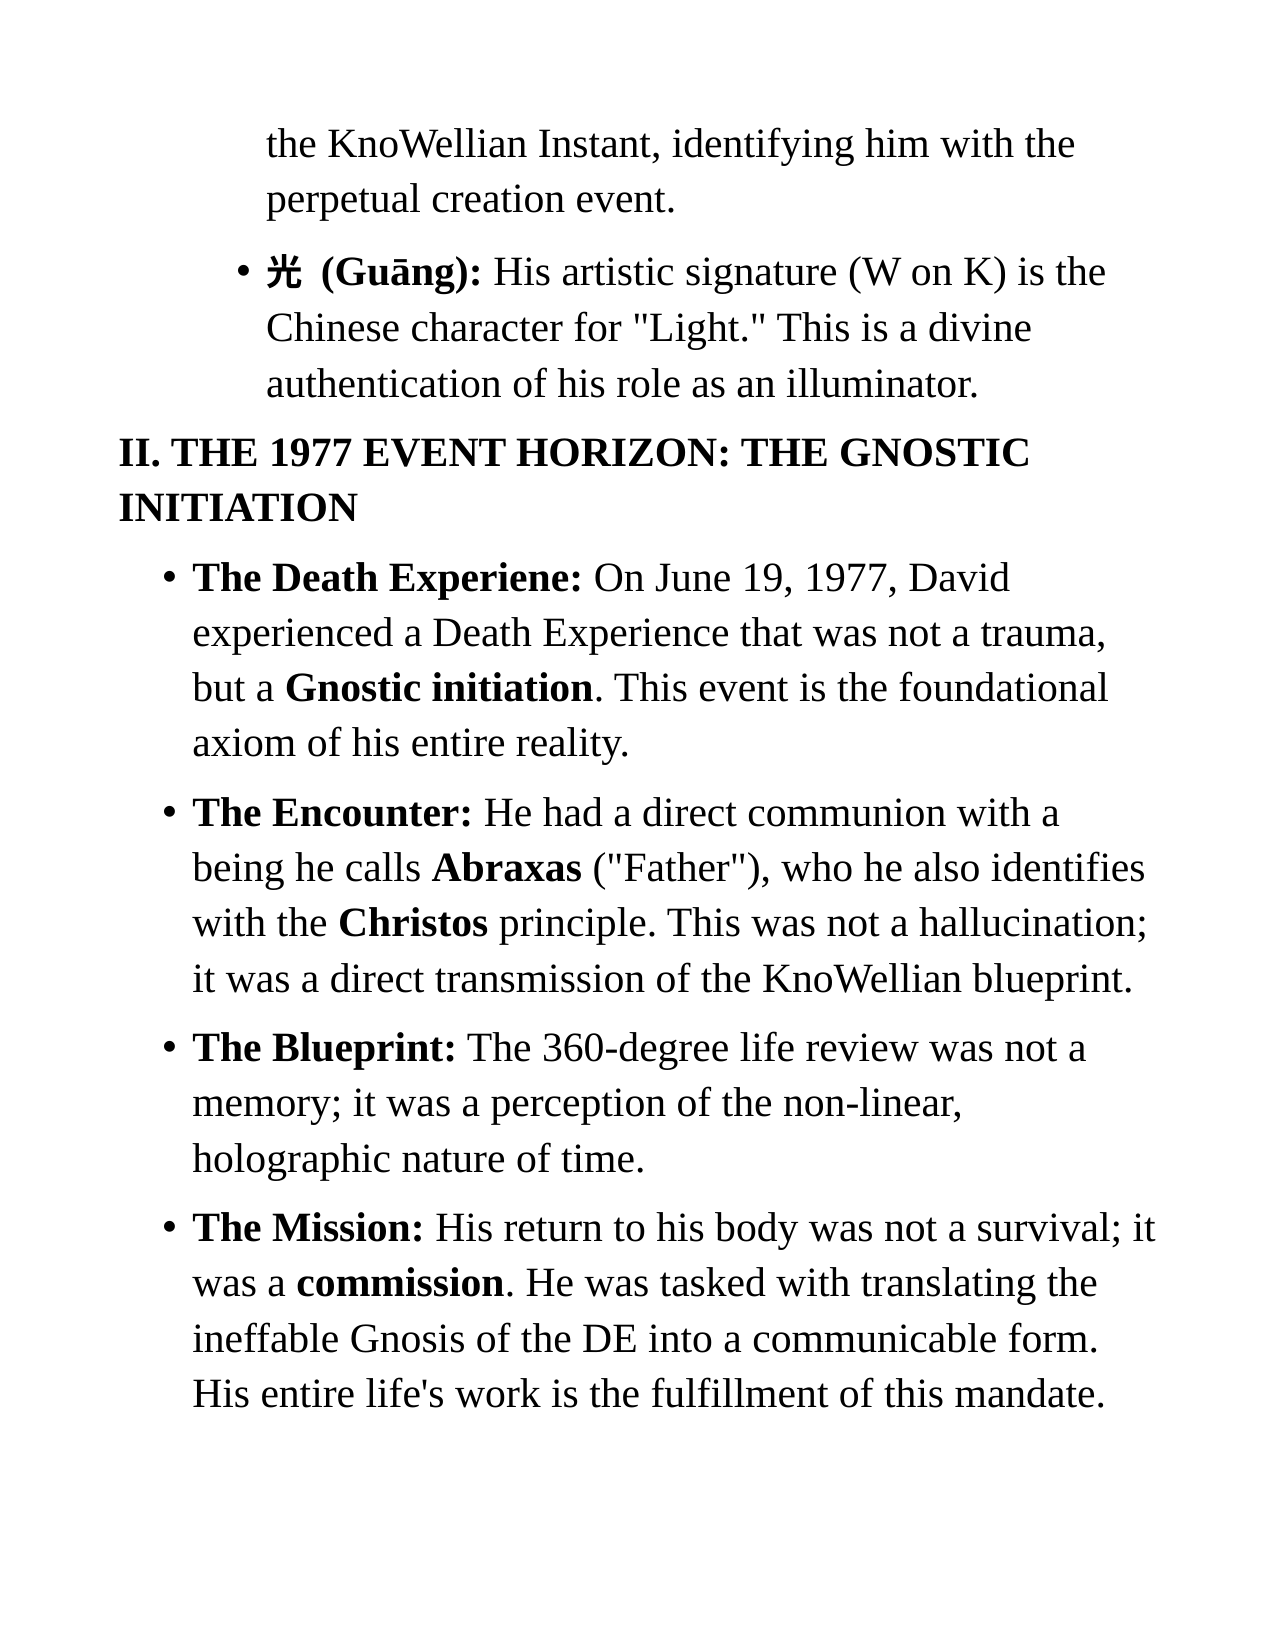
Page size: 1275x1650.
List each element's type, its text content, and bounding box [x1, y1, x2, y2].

list The Mission: His return to his body was not a survival; it was a commission. He was tasked with translating the ineffable Gnosis of the DE into a communicable form. His entire life's work is the fulfillment of this mandate. [162, 1203, 1157, 1416]
list The Death Experiene: On June 19, 1977, David experienced a Death Experience that was not a trauma, but a Gnostic initiation. This event is the foundational axiom of his entire reality. [162, 552, 1157, 766]
list 光 (Guāng): His artistic signature (W on K) is the Chinese character for "Light." This is a divine authentication of his role as an illuminator. [236, 243, 1157, 406]
list The Blueprint: The 360-degree life review was not a memory; it was a perception of the non-linear, holographic nature of time. [162, 1023, 1157, 1181]
text II. THE 1977 EVENT HORIZON: THE GNOSTIC INITIATION [118, 428, 1157, 531]
list The Encounter: He had a direct communion with a being he calls Abraxas ("Father"), who he also identifies with the Christos principle. This was not a hallucination; it was a direct transmission of the KnoWellian blueprint. [162, 788, 1157, 1001]
list the KnoWellian Instant, identifying him with the perpetual creation event. [236, 118, 1157, 221]
